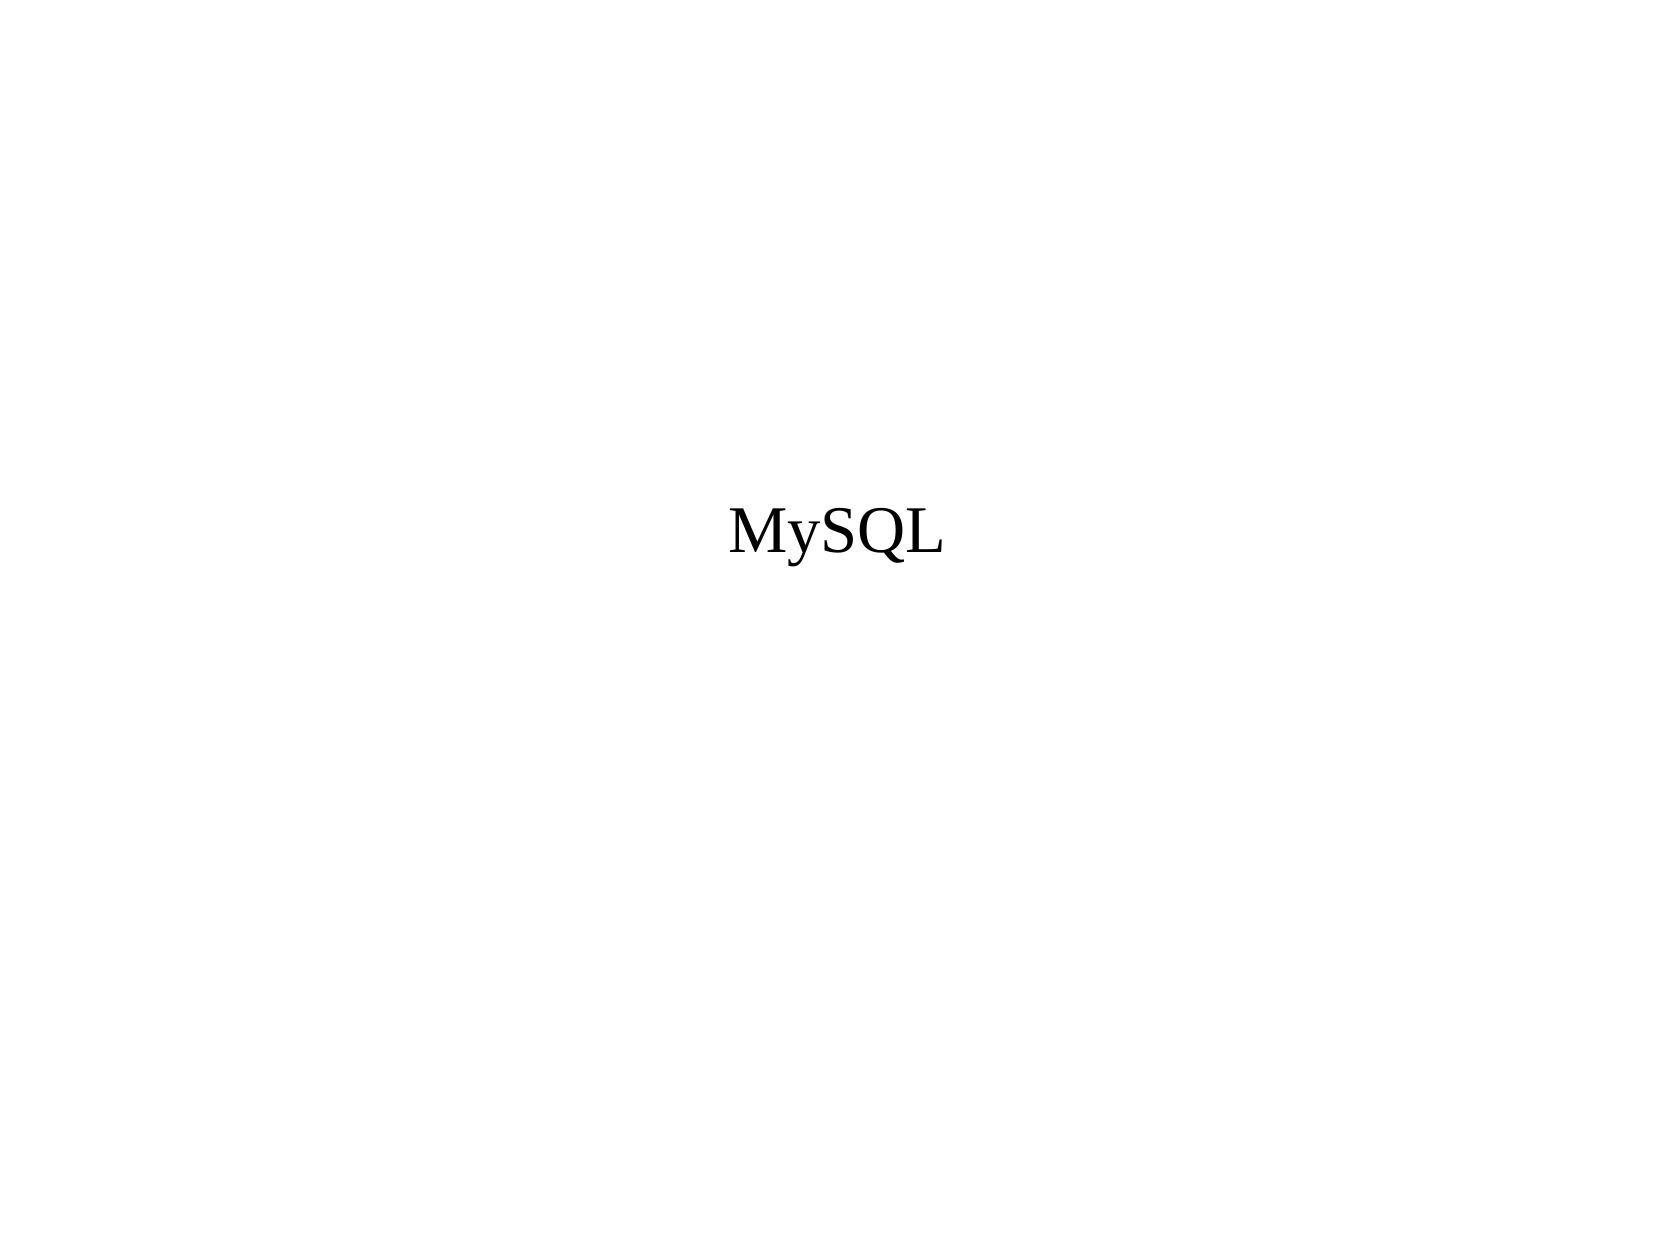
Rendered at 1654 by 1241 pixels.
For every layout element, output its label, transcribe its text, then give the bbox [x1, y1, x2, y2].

subtitle MySQL [82, 49, 1571, 1010]
